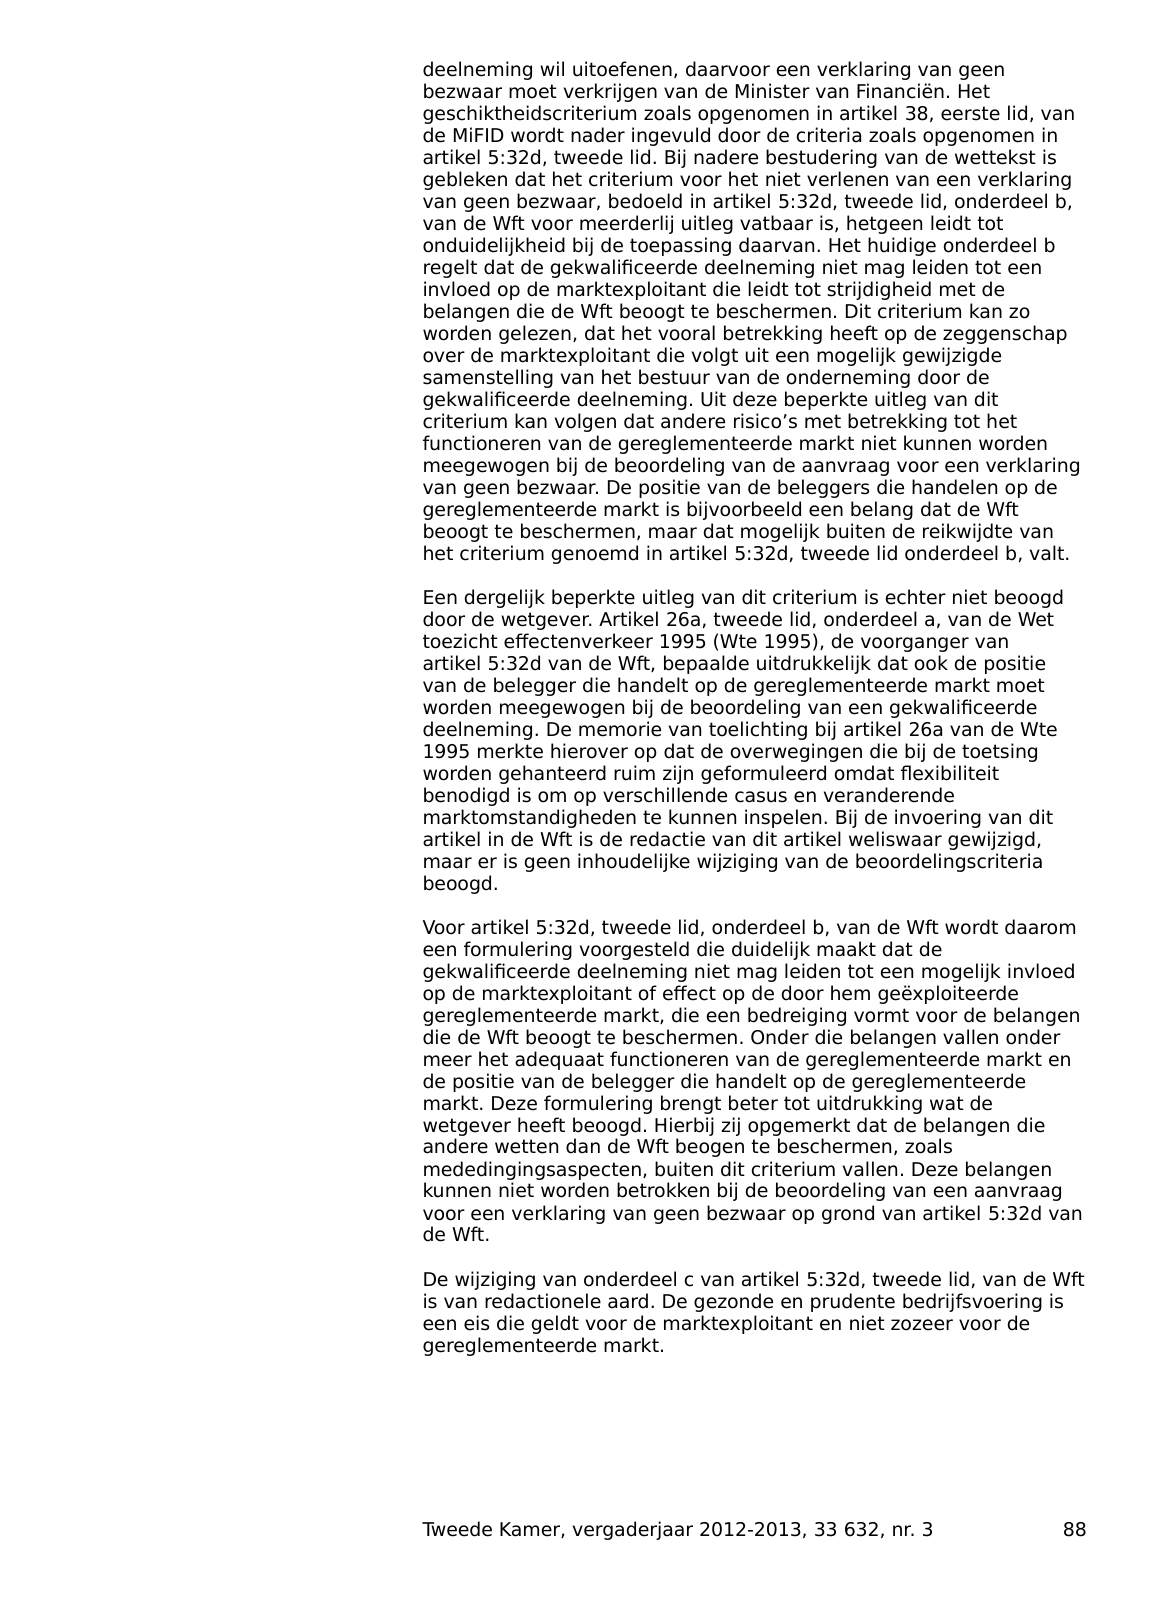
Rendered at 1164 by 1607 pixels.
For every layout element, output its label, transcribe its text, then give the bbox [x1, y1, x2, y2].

text deelneming wil uitoefenen, daarvoor een verklaring van geen bezwaar moet verkrijgen van de Minister van Financiën. Het geschiktheidscriterium zoals opgenomen in artikel 38, eerste lid, van de MiFID wordt nader ingevuld door de criteria zoals opgenomen in artikel 5:32d, tweede lid. Bij nadere bestudering van de wettekst is gebleken dat het criterium voor het niet verlenen van een verklaring van geen bezwaar, bedoeld in artikel 5:32d, tweede lid, onderdeel b, van de Wft voor meerderlij uitleg vatbaar is, hetgeen leidt tot onduidelijkheid bij de toepassing daarvan. Het huidige onderdeel b regelt dat de gekwalificeerde deelneming niet mag leiden tot een invloed op de marktexploitant die leidt tot strijdigheid met de belangen die de Wft beoogt te beschermen. Dit criterium kan zo worden gelezen, dat het vooral betrekking heeft op de zeggenschap over de marktexploitant die volgt uit een mogelijk gewijzigde samenstelling van het bestuur van de onderneming door de gekwalificeerde deelneming. Uit deze beperkte uitleg van dit criterium kan volgen dat andere risico’s met betrekking tot het functioneren van de gereglementeerde markt niet kunnen worden meegewogen bij de beoordeling van de aanvraag voor een verklaring van geen bezwaar. De positie van de beleggers die handelen op de gereglementeerde markt is bijvoorbeeld een belang dat de Wft beoogt te beschermen, maar dat mogelijk buiten de reikwijdte van het criterium genoemd in artikel 5:32d, tweede lid onderdeel b, valt. [422, 59, 1087, 564]
text De wijziging van onderdeel c van artikel 5:32d, tweede lid, van de Wft is van redactionele aard. De gezonde en prudente bedrijfsvoering is een eis die geldt voor de marktexploitant en niet zozeer voor de gereglementeerde markt. [422, 1268, 1087, 1356]
text Voor artikel 5:32d, tweede lid, onderdeel b, van de Wft wordt daarom een formulering voorgesteld die duidelijk maakt dat de gekwalificeerde deelneming niet mag leiden tot een mogelijk invloed op de marktexploitant of effect op de door hem geëxploiteerde gereglementeerde markt, die een bedreiging vormt voor de belangen die de Wft beoogt te beschermen. Onder die belangen vallen onder meer het adequaat functioneren van de gereglementeerde markt en de positie van de belegger die handelt op de gereglementeerde markt. Deze formulering brengt beter tot uitdrukking wat de wetgever heeft beoogd. Hierbij zij opgemerkt dat de belangen die andere wetten dan de Wft beogen te beschermen, zoals mededingingsaspecten, buiten dit criterium vallen. Deze belangen kunnen niet worden betrokken bij de beoordeling van een aanvraag voor een verklaring van geen bezwaar op grond van artikel 5:32d van de Wft. [422, 917, 1087, 1246]
text Een dergelijk beperkte uitleg van dit criterium is echter niet beoogd door de wetgever. Artikel 26a, tweede lid, onderdeel a, van de Wet toezicht effectenverkeer 1995 (Wte 1995), de voorganger van artikel 5:32d van de Wft, bepaalde uitdrukkelijk dat ook de positie van de belegger die handelt op de gereglementeerde markt moet worden meegewogen bij de beoordeling van een gekwalificeerde deelneming. De memorie van toelichting bij artikel 26a van de Wte 1995 merkte hierover op dat de overwegingen die bij de toetsing worden gehanteerd ruim zijn geformuleerd omdat flexibiliteit benodigd is om op verschillende casus en veranderende marktomstandigheden te kunnen inspelen. Bij de invoering van dit artikel in de Wft is de redactie van dit artikel weliswaar gewijzigd, maar er is geen inhoudelijke wijziging van de beoordelingscriteria beoogd. [422, 587, 1087, 894]
